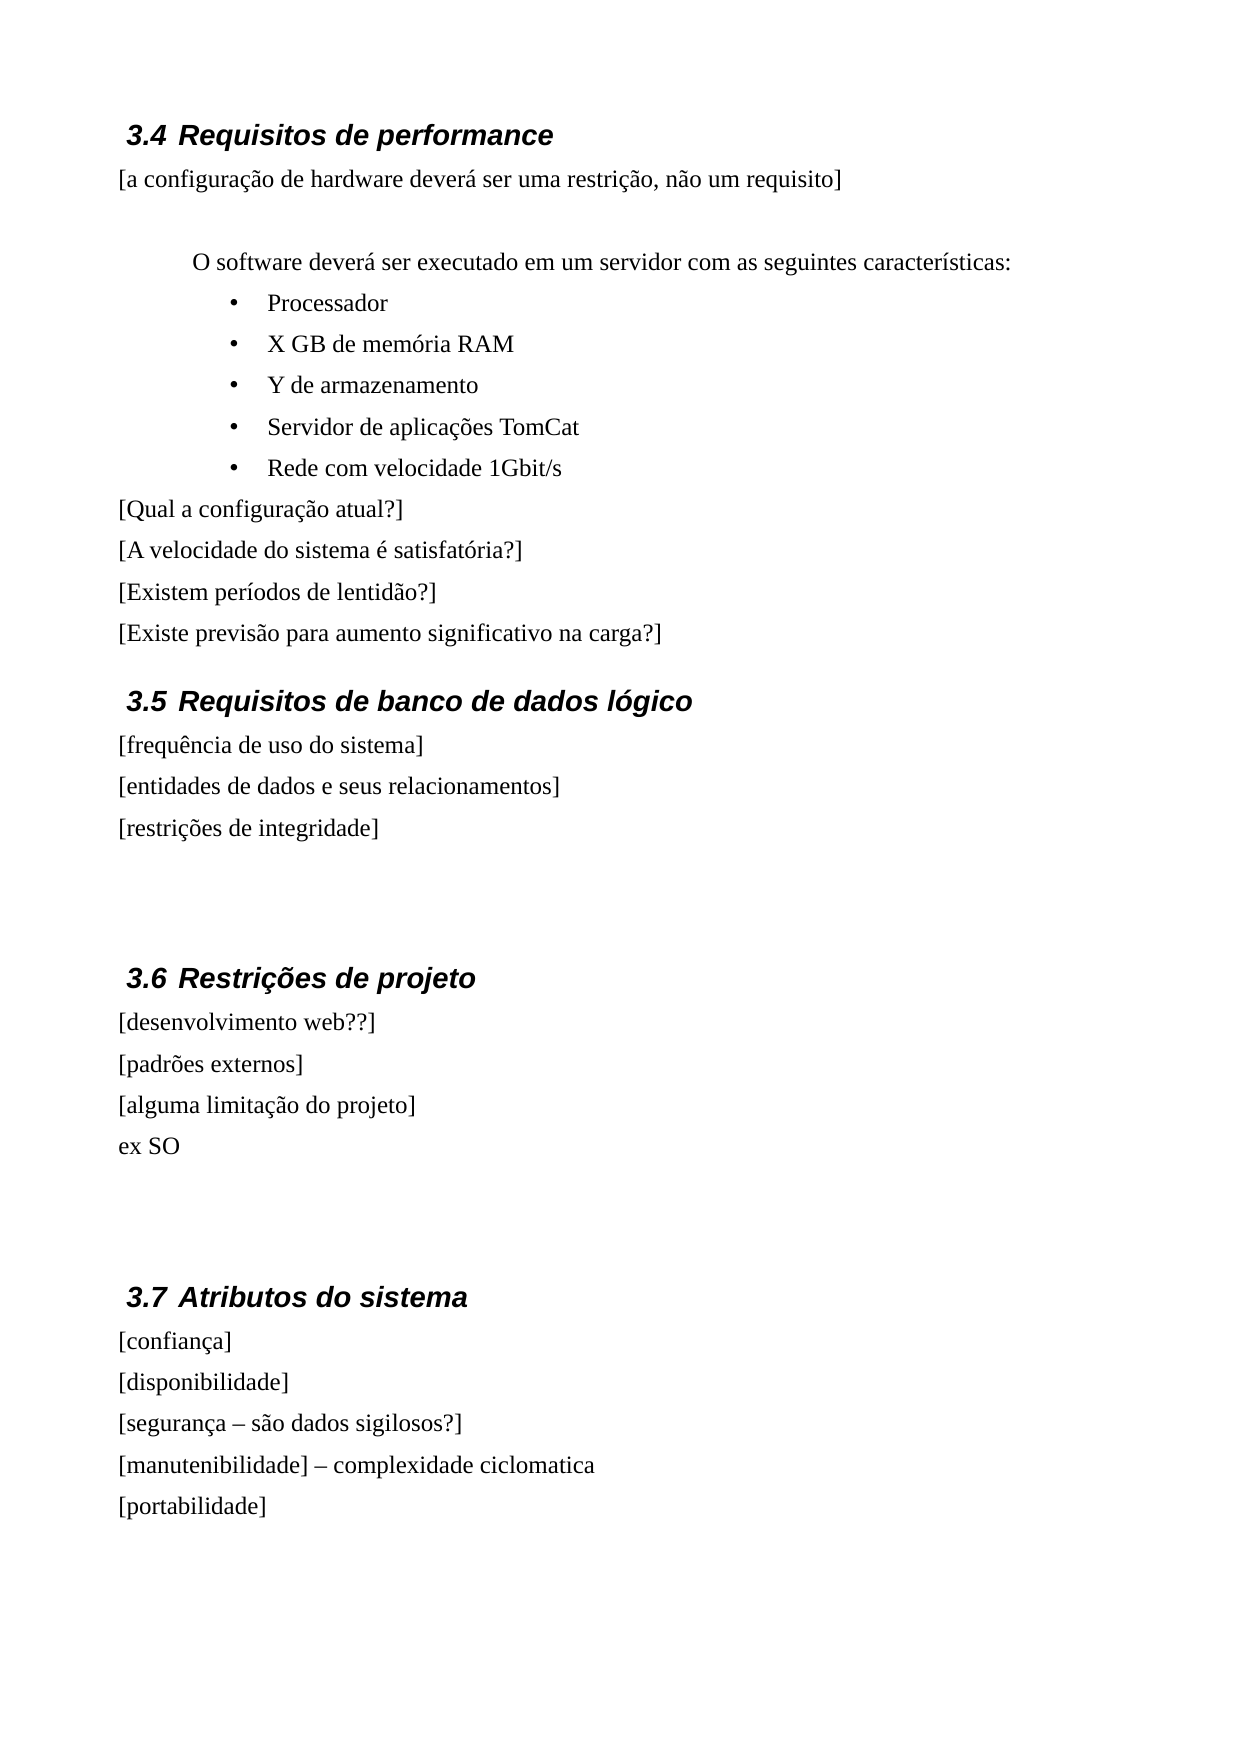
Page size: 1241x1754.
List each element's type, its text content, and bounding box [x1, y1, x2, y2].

text [segurança – são dados sigilosos?] [118, 1408, 1122, 1437]
text [desenvolvimento web??] [118, 1007, 1122, 1036]
text [alguma limitação do projeto] [118, 1090, 1122, 1119]
text [A velocidade do sistema é satisfatória?] [118, 535, 1122, 564]
subtitle Requisitos de banco de dados lógico [118, 684, 1122, 718]
list Rede com velocidade 1Gbit/s [229, 453, 1122, 482]
text [entidades de dados e seus relacionamentos] [118, 771, 1122, 800]
text [Qual a configuração atual?] [118, 494, 1122, 523]
text [Existe previsão para aumento significativo na carga?] [118, 618, 1122, 647]
list Servidor de aplicações TomCat [229, 412, 1122, 440]
subtitle Requisitos de performance [118, 118, 1122, 152]
subtitle Restrições de projeto [118, 961, 1122, 995]
text [manutenibilidade] – complexidade ciclomatica [118, 1450, 1122, 1478]
text [portabilidade] [118, 1491, 1122, 1520]
text O software deverá ser executado em um servidor com as seguintes características: [118, 247, 1122, 275]
text [Existem períodos de lentidão?] [118, 577, 1122, 605]
text [frequência de uso do sistema] [118, 730, 1122, 759]
text [restrições de integridade] [118, 813, 1122, 841]
text [padrões externos] [118, 1049, 1122, 1077]
text [confiança] [118, 1326, 1122, 1355]
list Processador [229, 288, 1122, 317]
text [a configuração de hardware deverá ser uma restrição, não um requisito] [118, 164, 1122, 193]
list X GB de memória RAM [229, 329, 1122, 358]
text ex SO [118, 1131, 1122, 1160]
text [disponibilidade] [118, 1367, 1122, 1396]
subtitle Atributos do sistema [118, 1280, 1122, 1313]
list Y de armazenamento [229, 370, 1122, 399]
